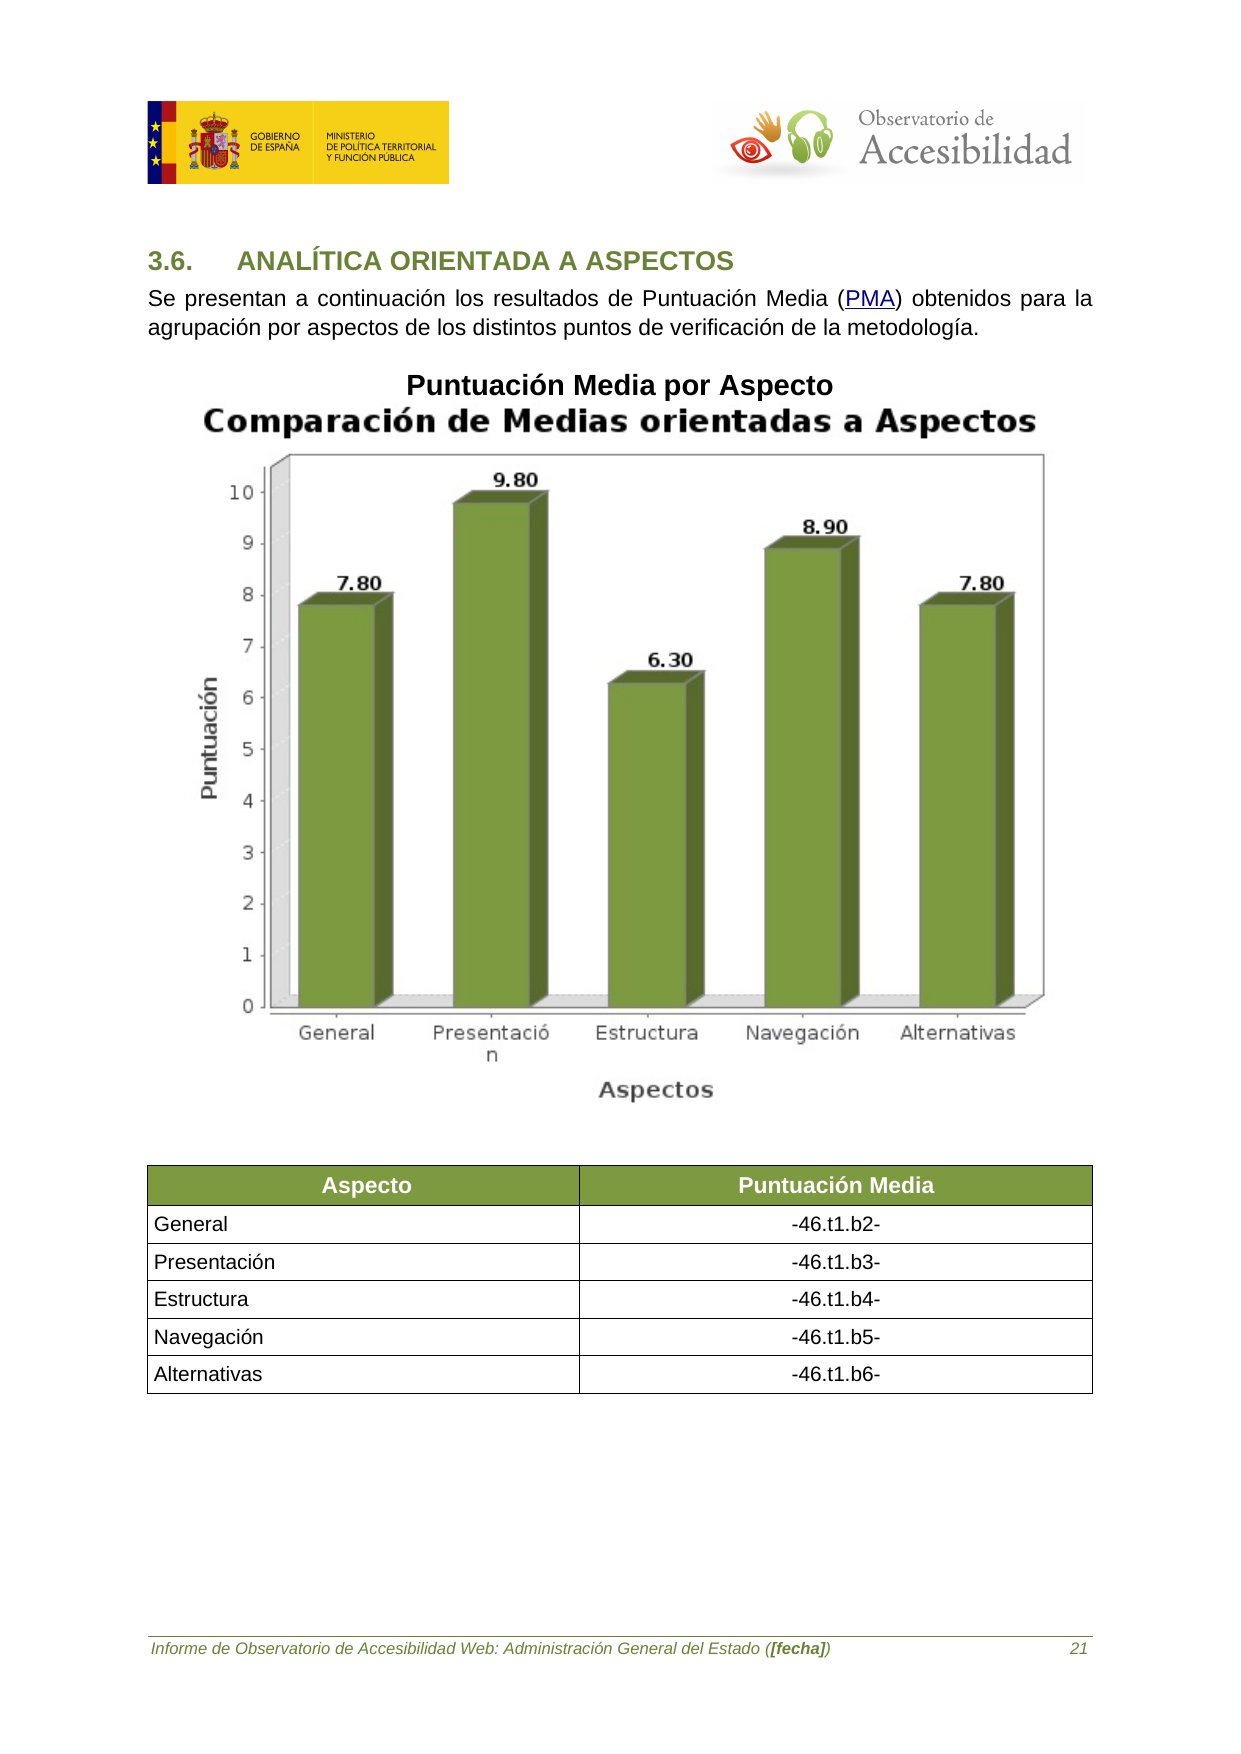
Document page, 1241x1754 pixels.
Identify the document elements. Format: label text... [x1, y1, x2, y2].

table_cell -46.t1.b5- [580, 1319, 1092, 1355]
table_cell -46.t1.b2- [580, 1206, 1092, 1242]
table_cell -46.t1.b3- [580, 1244, 1092, 1280]
picture [178, 401, 1062, 1112]
table_header Puntuación Media [580, 1166, 1092, 1205]
table_cell Presentación [148, 1244, 579, 1280]
table_cell -46.t1.b6- [580, 1356, 1092, 1392]
picture [710, 101, 1086, 184]
table_cell Estructura [148, 1281, 579, 1317]
table_cell Navegación [148, 1319, 579, 1355]
table_cell -46.t1.b4- [580, 1281, 1092, 1317]
picture [147, 101, 450, 184]
subtitle Analítica orientada a aspectos [148, 245, 1092, 276]
table_cell General [148, 1206, 579, 1242]
text Puntuación Media por Aspecto [148, 368, 1092, 402]
table_header Aspecto [148, 1166, 579, 1205]
table_cell Alternativas [148, 1356, 579, 1392]
text Se presentan a continuación los resultados de Puntuación Media (PMA) obtenidos para la agrupación por aspectos de los distintos puntos de verificación de la metodología. [148, 285, 1092, 341]
